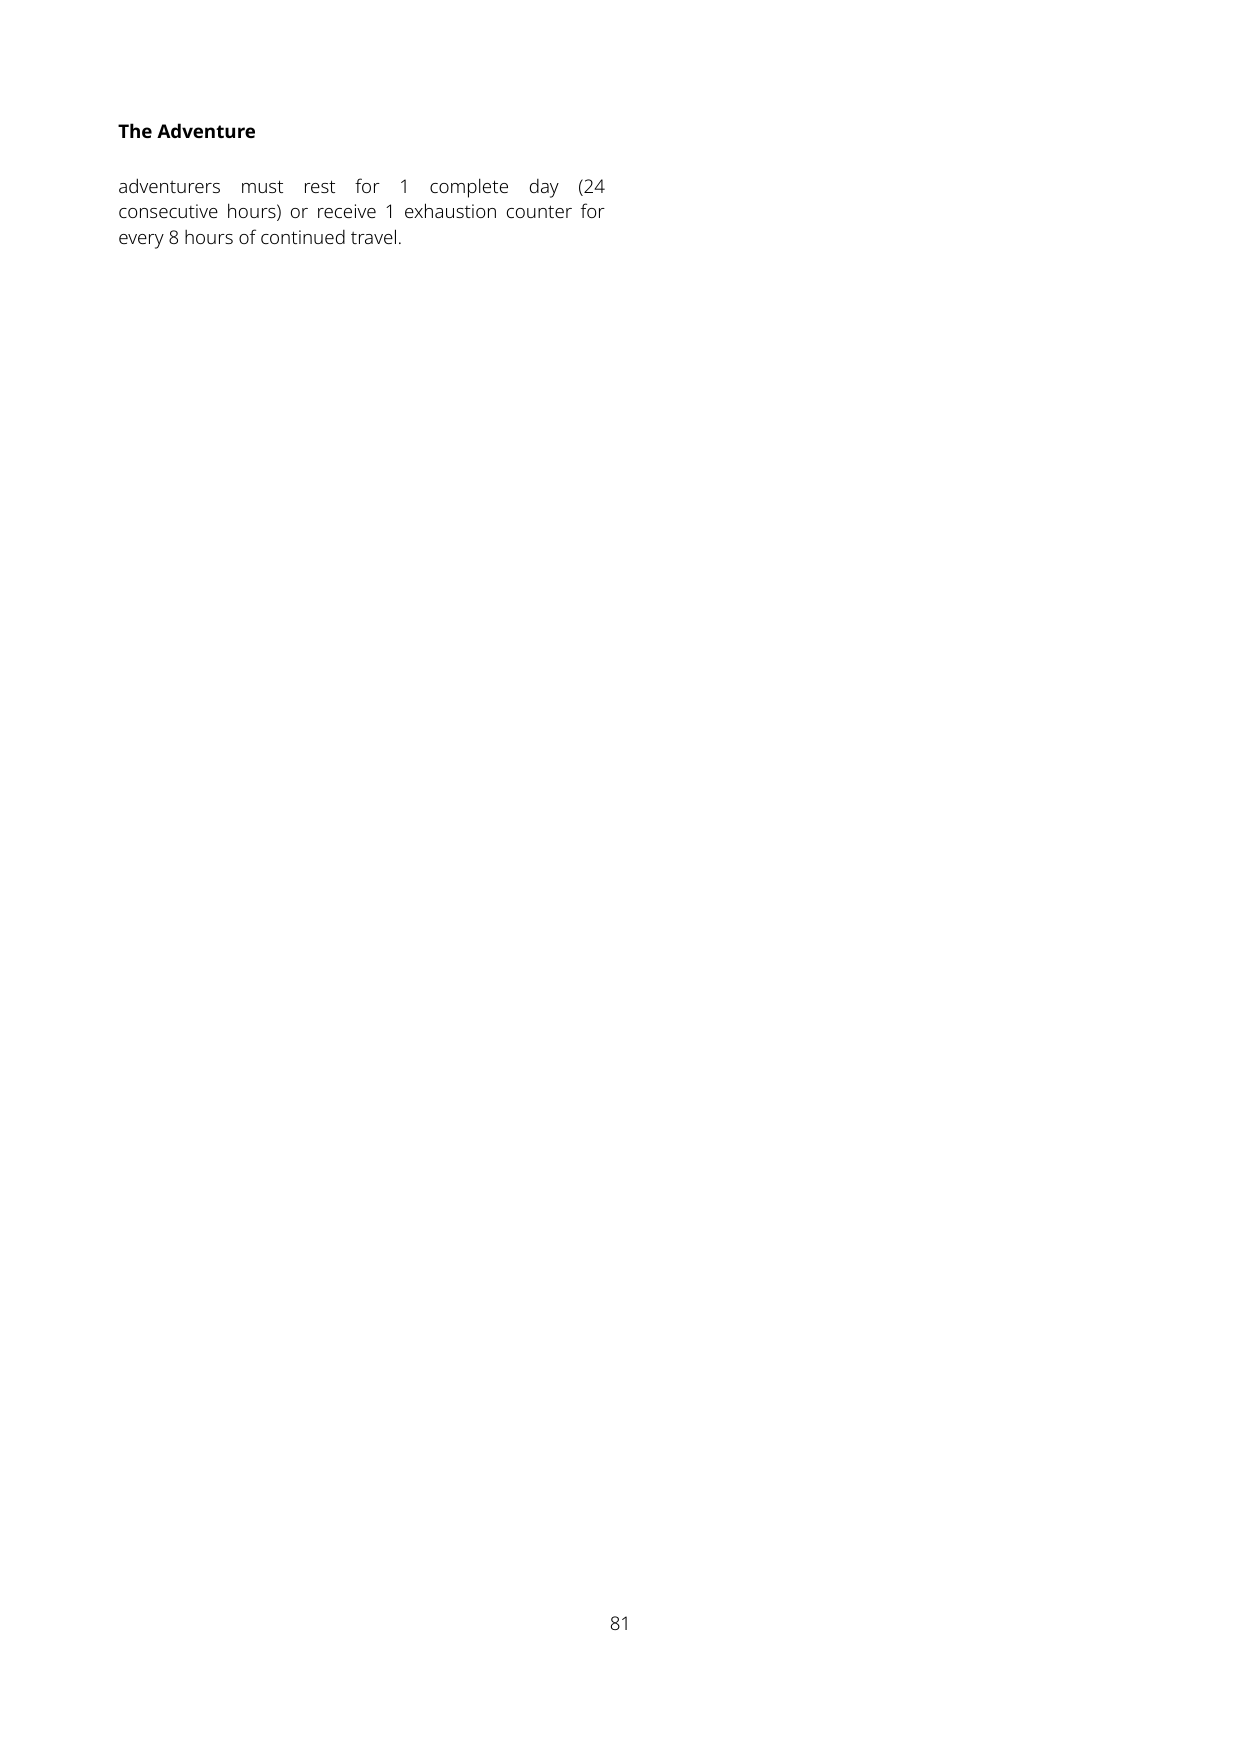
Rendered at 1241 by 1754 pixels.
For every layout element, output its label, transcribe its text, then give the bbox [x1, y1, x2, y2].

text adventurers must rest for 1 complete day (24 consecutive hours) or receive 1 exhaustion counter for every 8 hours of continued travel. [118, 173, 605, 250]
